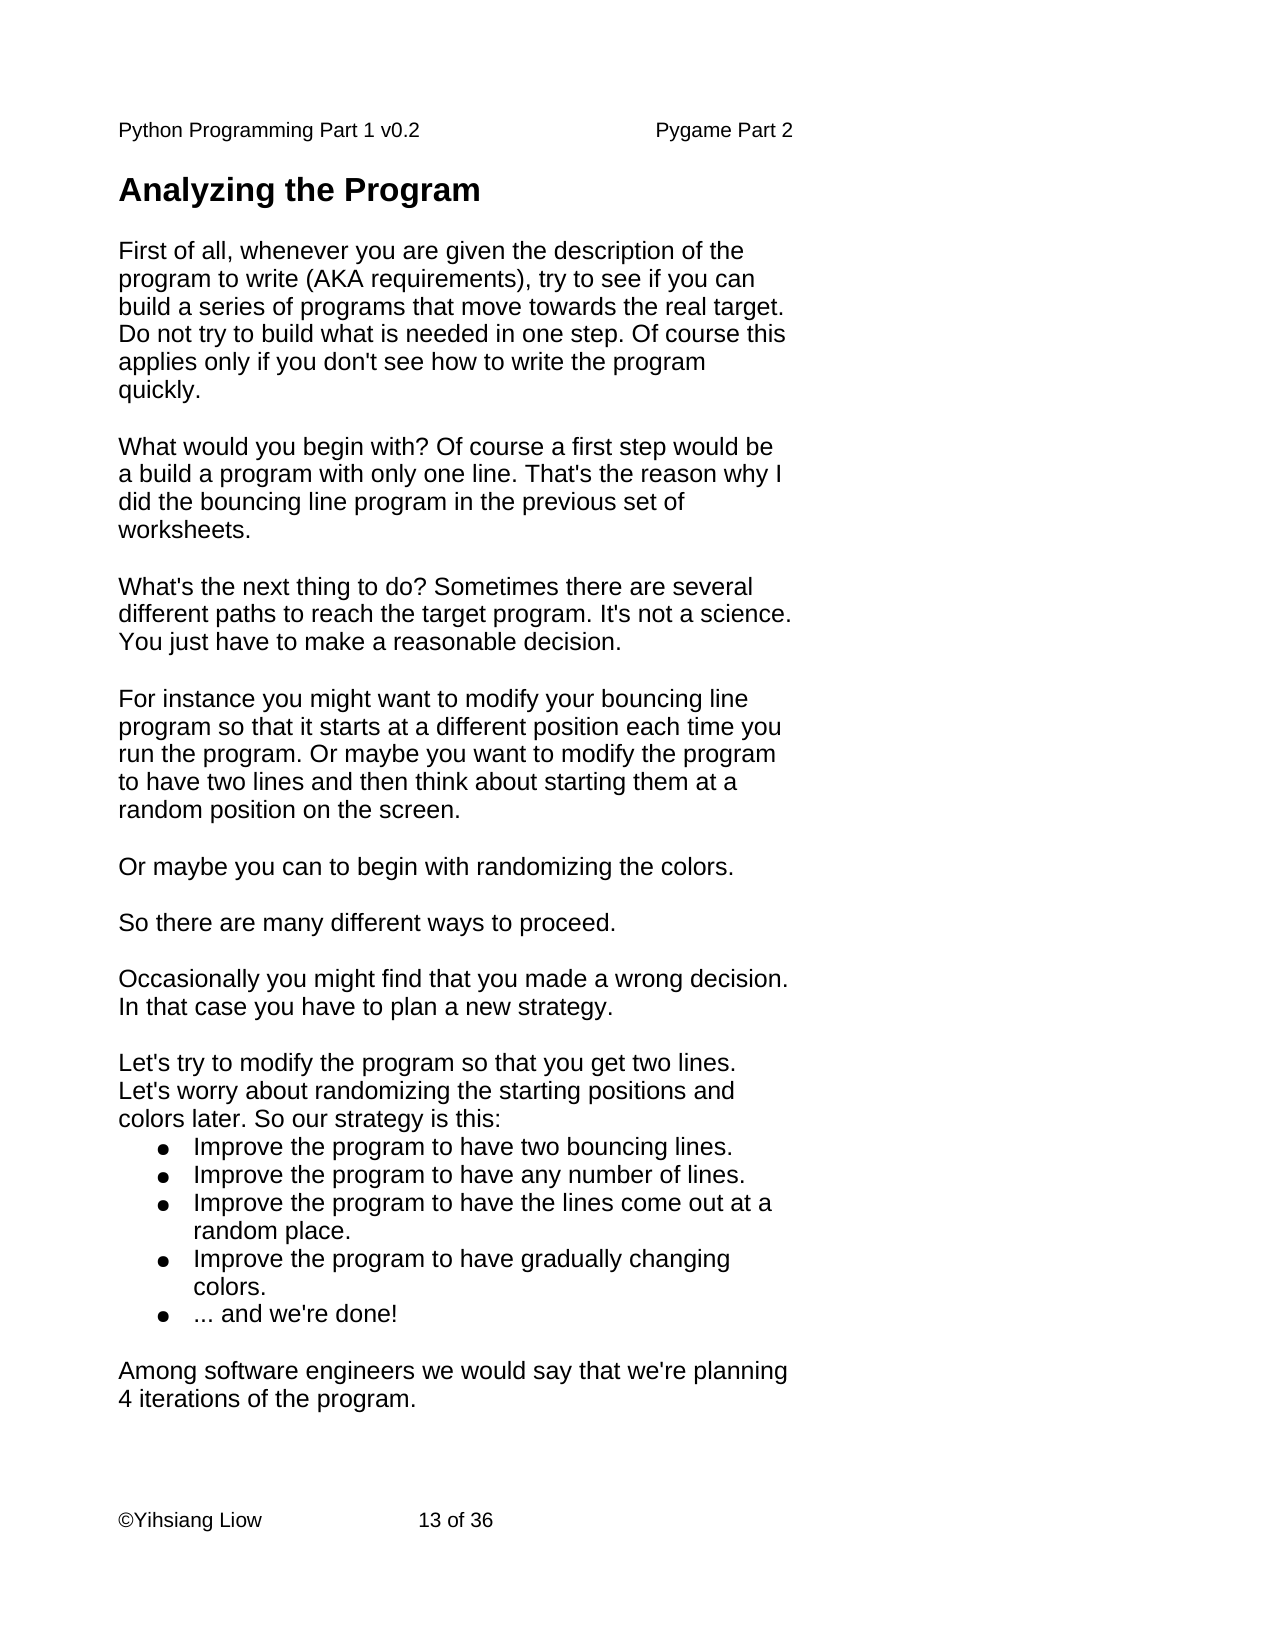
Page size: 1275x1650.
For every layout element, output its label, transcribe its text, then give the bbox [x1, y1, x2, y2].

text What would you begin with? Of course a first step would be a build a program with only one line. That's the reason why I did the bouncing line program in the previous set of worksheets. [118, 432, 793, 544]
list Improve the program to have any number of lines. [156, 1161, 793, 1188]
list ... and we're done! [156, 1300, 793, 1328]
text Among software engineers we would say that we're planning 4 iterations of the program. [118, 1356, 793, 1412]
list Improve the program to have two bouncing lines. [156, 1133, 793, 1161]
text Occasionally you might find that you made a wrong decision. In that case you have to plan a new strategy. [118, 965, 793, 1021]
text What's the next thing to do? Sometimes there are several different paths to reach the target program. It's not a science. You just have to make a reasonable decision. [118, 572, 793, 656]
text Or maybe you can to begin with randomizing the colors. [118, 852, 793, 880]
text Let's try to modify the program so that you get two lines. Let's worry about randomizing the starting positions and colors later. So our strategy is this: [118, 1049, 793, 1133]
text So there are many different ways to proceed. [118, 908, 793, 936]
list Improve the program to have the lines come out at a random place. [156, 1188, 793, 1244]
text First of all, whenever you are given the description of the program to write (AKA requirements), try to see if you can build a series of programs that move towards the real target. Do not try to build what is needed in one step. Of course this applies only if you don't see how to write the program quickly. [118, 236, 793, 404]
list Improve the program to have gradually changing colors. [156, 1244, 793, 1300]
text Analyzing the Program [118, 171, 793, 208]
text For instance you might want to modify your bouncing line program so that it starts at a different position each time you run the program. Or maybe you want to modify the program to have two lines and then think about starting them at a random position on the screen. [118, 684, 793, 824]
